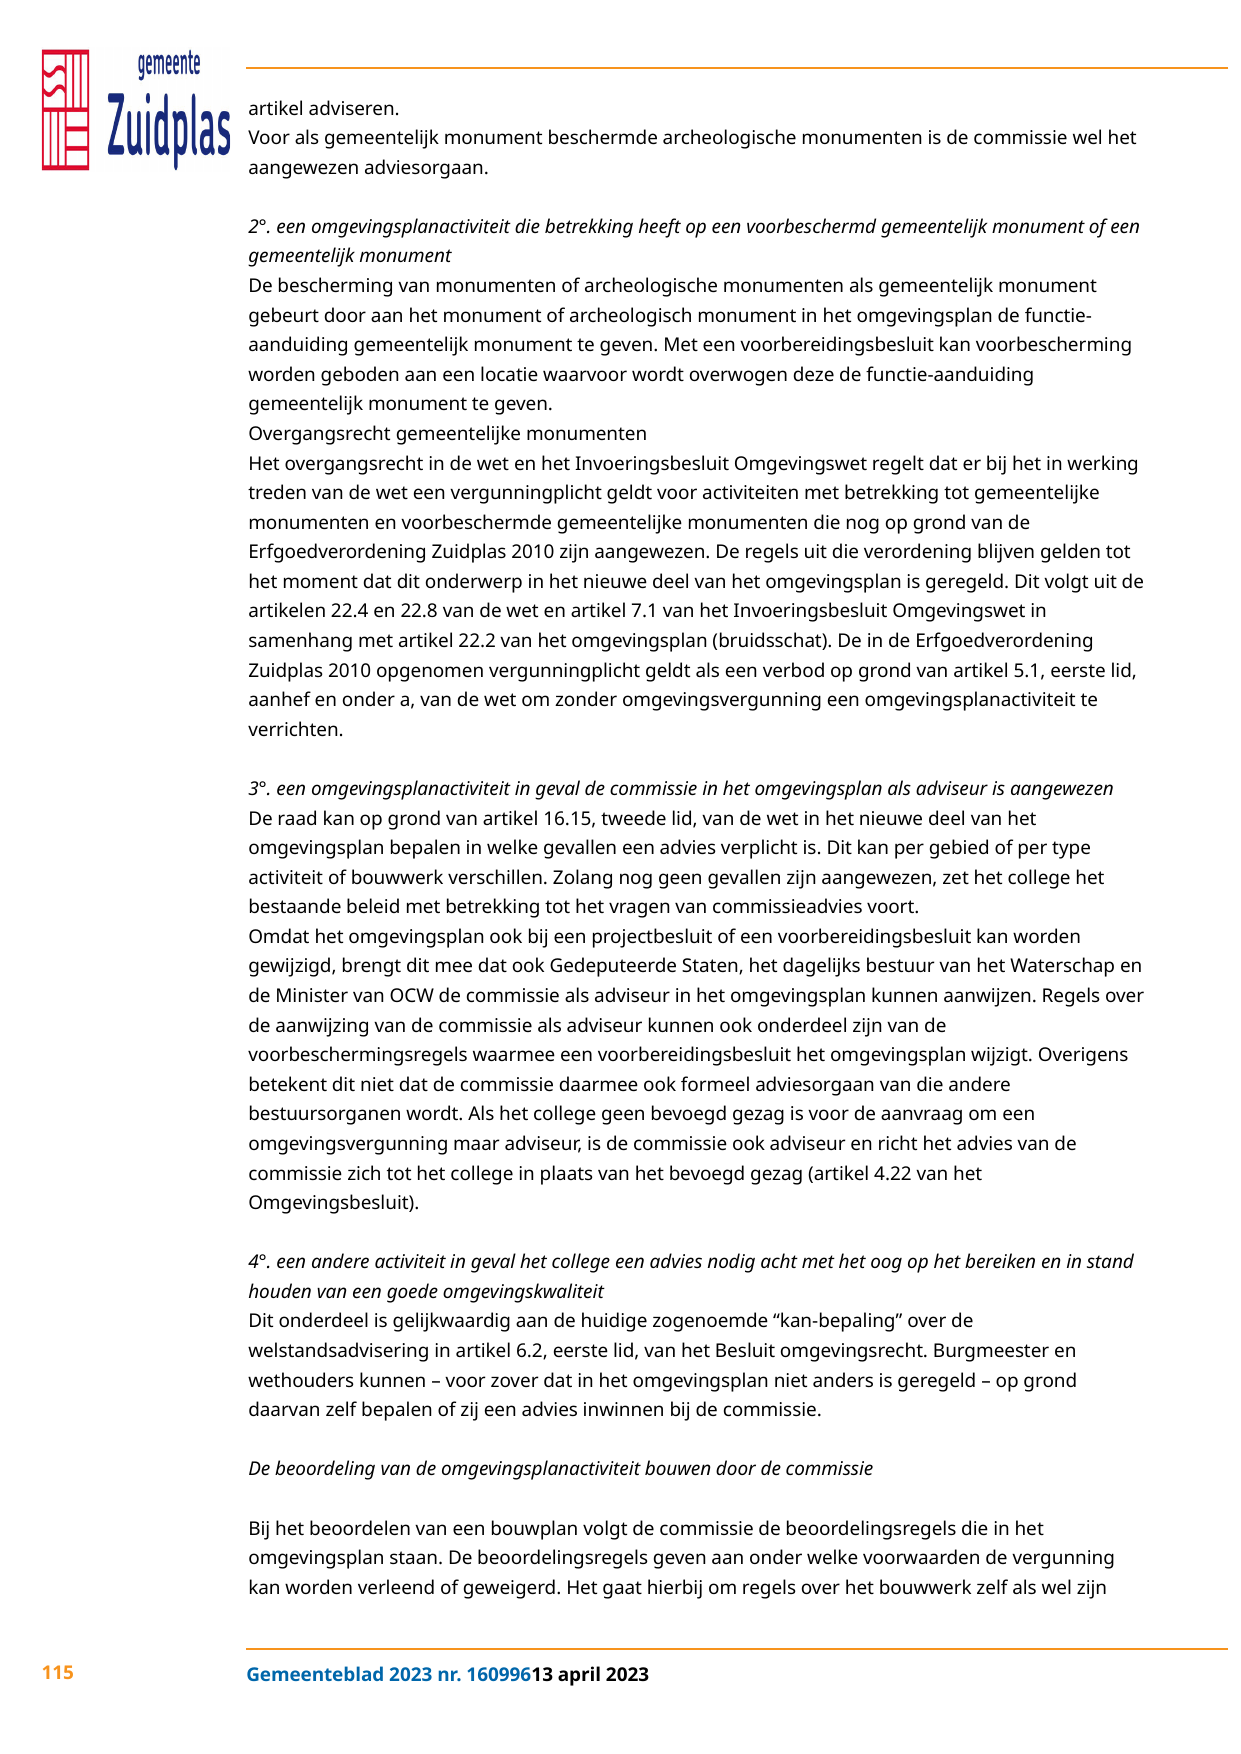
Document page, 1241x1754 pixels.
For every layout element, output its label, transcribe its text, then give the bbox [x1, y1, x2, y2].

picture [41, 47, 231, 172]
text De beoordeling van de omgevingsplanactiviteit bouwen door de commissie [248, 1456, 1152, 1481]
text Bij het beoordelen van een bouwplan volgt de commissie de beoordelingsregels die in het omgevingsplan staan. De beoordelingsregels geven aan onder welke voorwaarden de vergunning kan worden verleend of geweigerd. Het gaat hierbij om regels over het bouwwerk zelf als wel zijn [248, 1515, 1152, 1600]
text De bescherming van monumenten of archeologische monumenten als gemeentelijk monument gebeurt door aan het monument of archeologisch monument in het omgevingsplan de functie-aanduiding gemeentelijk monument te geven. Met een voorbereidingsbesluit kan voorbescherming worden geboden aan een locatie waarvoor wordt overwogen deze de functie-aanduiding gemeentelijk monument te geven. [248, 272, 1152, 416]
text De raad kan op grond van artikel 16.15, tweede lid, van de wet in het nieuwe deel van het omgevingsplan bepalen in welke gevallen een advies verplicht is. Dit kan per gebied of per type activiteit of bouwwerk verschillen. Zolang nog geen gevallen zijn aangewezen, zet het college het bestaande beleid met betrekking tot het vragen van commissieadvies voort. [248, 805, 1152, 919]
text 2°. een omgevingsplanactiviteit die betrekking heeft op een voorbeschermd gemeentelijk monument of een gemeentelijk monument [248, 213, 1152, 268]
text 4°. een andere activiteit in geval het college een advies nodig acht met het oog op het bereiken en in stand houden van een goede omgevingskwaliteit [248, 1248, 1152, 1304]
text Voor als gemeentelijk monument beschermde archeologische monumenten is de commissie wel het aangewezen adviesorgaan. [248, 124, 1152, 180]
text Omdat het omgevingsplan ook bij een projectbesluit of een voorbereidingsbesluit kan worden gewijzigd, brengt dit mee dat ook Gedeputeerde Staten, het dagelijks bestuur van het Waterschap en de Minister van OCW de commissie als adviseur in het omgevingsplan kunnen aanwijzen. Regels over de aanwijzing van de commissie als adviseur kunnen ook onderdeel zijn van de voorbeschermingsregels waarmee een voorbereidingsbesluit het omgevingsplan wijzigt. Overigens betekent dit niet dat de commissie daarmee ook formeel adviesorgaan van die andere bestuursorganen wordt. Als het college geen bevoegd gezag is voor de aanvraag om een omgevingsvergunning maar adviseur, is de commissie ook adviseur en richt het advies van de commissie zich tot het college in plaats van het bevoegd gezag (artikel 4.22 van het Omgevingsbesluit). [248, 923, 1152, 1215]
text Overgangsrecht gemeentelijke monumenten [248, 420, 1152, 446]
text 3°. een omgevingsplanactiviteit in geval de commissie in het omgevingsplan als adviseur is aangewezen [248, 775, 1152, 801]
text Dit onderdeel is gelijkwaardig aan de huidige zogenoemde “kan-bepaling” over de welstandsadvisering in artikel 6.2, eerste lid, van het Besluit omgevingsrecht. Burgmeester en wethouders kunnen – voor zover dat in het omgevingsplan niet anders is geregeld – op grond daarvan zelf bepalen of zij een advies inwinnen bij de commissie. [248, 1308, 1152, 1422]
text Het overgangsrecht in de wet en het Invoeringsbesluit Omgevingswet regelt dat er bij het in werking treden van de wet een vergunningplicht geldt voor activiteiten met betrekking tot gemeentelijke monumenten en voorbeschermde gemeentelijke monumenten die nog op grond van de Erfgoedverordening Zuidplas 2010 zijn aangewezen. De regels uit die verordening blijven gelden tot het moment dat dit onderwerp in het nieuwe deel van het omgevingsplan is geregeld. Dit volgt uit de artikelen 22.4 en 22.8 van de wet en artikel 7.1 van het Invoeringsbesluit Omgevingswet in samenhang met artikel 22.2 van het omgevingsplan (bruidsschat). De in de Erfgoedverordening Zuidplas 2010 opgenomen vergunningplicht geldt als een verbod op grond van artikel 5.1, eerste lid, aanhef en onder a, van de wet om zonder omgevingsvergunning een omgevingsplanactiviteit te verrichten. [248, 450, 1152, 742]
text artikel adviseren. [248, 95, 1152, 121]
